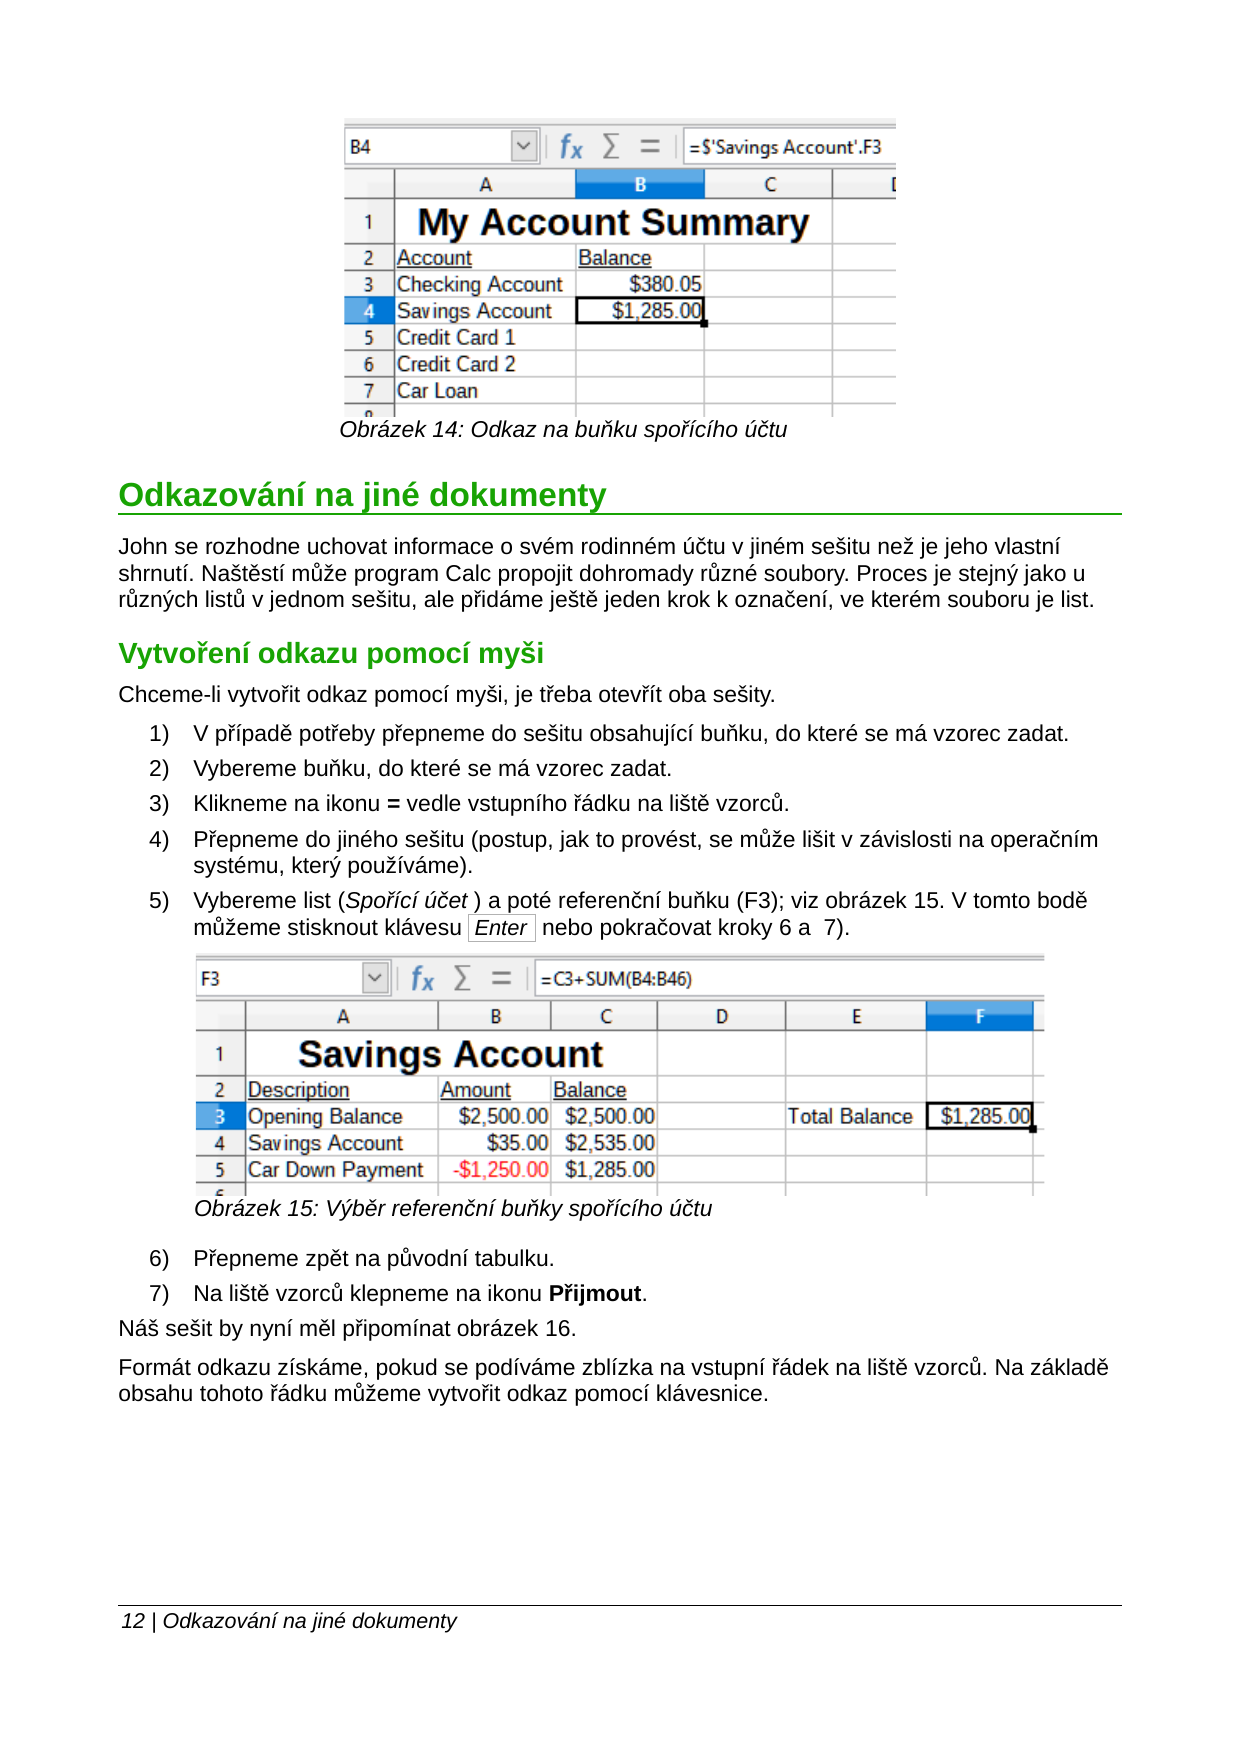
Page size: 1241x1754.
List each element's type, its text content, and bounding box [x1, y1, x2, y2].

list Přepneme zpět na původní tabulku. [169, 1245, 1122, 1271]
text Formát odkazu získáme, pokud se podíváme zblízka na vstupní řádek na liště vzorců. Na základě obsahu tohoto řádku můžeme vytvořit odkaz pomocí klávesnice. [118, 1354, 1122, 1407]
list V případě potřeby přepneme do sešitu obsahující buňku, do které se má vzorec zadat. [169, 720, 1122, 746]
text Obrázek 14: Odkaz na buňku spořícího účtu [339, 417, 901, 443]
list Na liště vzorců klepneme na ikonu Přijmout. [169, 1280, 1122, 1306]
picture [344, 118, 896, 417]
text Obrázek 15: Výběr referenční buňky spořícího účtu [194, 1196, 1046, 1222]
subtitle Odkazování na jiné dokumenty [118, 475, 1122, 513]
text John se rozhodne uchovat informace o svém rodinném účtu v jiném sešitu než je jeho vlastní shrnutí. Naštěstí může program Calc propojit dohromady různé soubory. Proces je stejný jako u různých listů v jednom sešitu, ale přidáme ještě jeden krok k označení, ve kterém souboru je list. [118, 533, 1122, 612]
picture [195, 953, 1045, 1196]
list Chceme-li vytvořit odkaz pomocí myši, je třeba otevřít oba sešity. [118, 681, 1122, 707]
list Vybereme buňku, do které se má vzorec zadat. [169, 755, 1122, 782]
list Klikneme na ikonu = vedle vstupního řádku na liště vzorců. [169, 790, 1122, 817]
list Přepneme do jiného sešitu (postup, jak to provést, se může lišit v závislosti na operačním systému, který používáme). [169, 826, 1122, 878]
subtitle Vytvoření odkazu pomocí myši [118, 636, 1122, 669]
text Náš sešit by nyní měl připomínat obrázek 16. [118, 1315, 1122, 1341]
list Vybereme list (Spořící účet ) a poté referenční buňku (F3); viz obrázek 15. V tomto bodě můžeme stisknout klávesu Enter nebo pokračovat kroky 6 a 7. [169, 887, 1122, 941]
